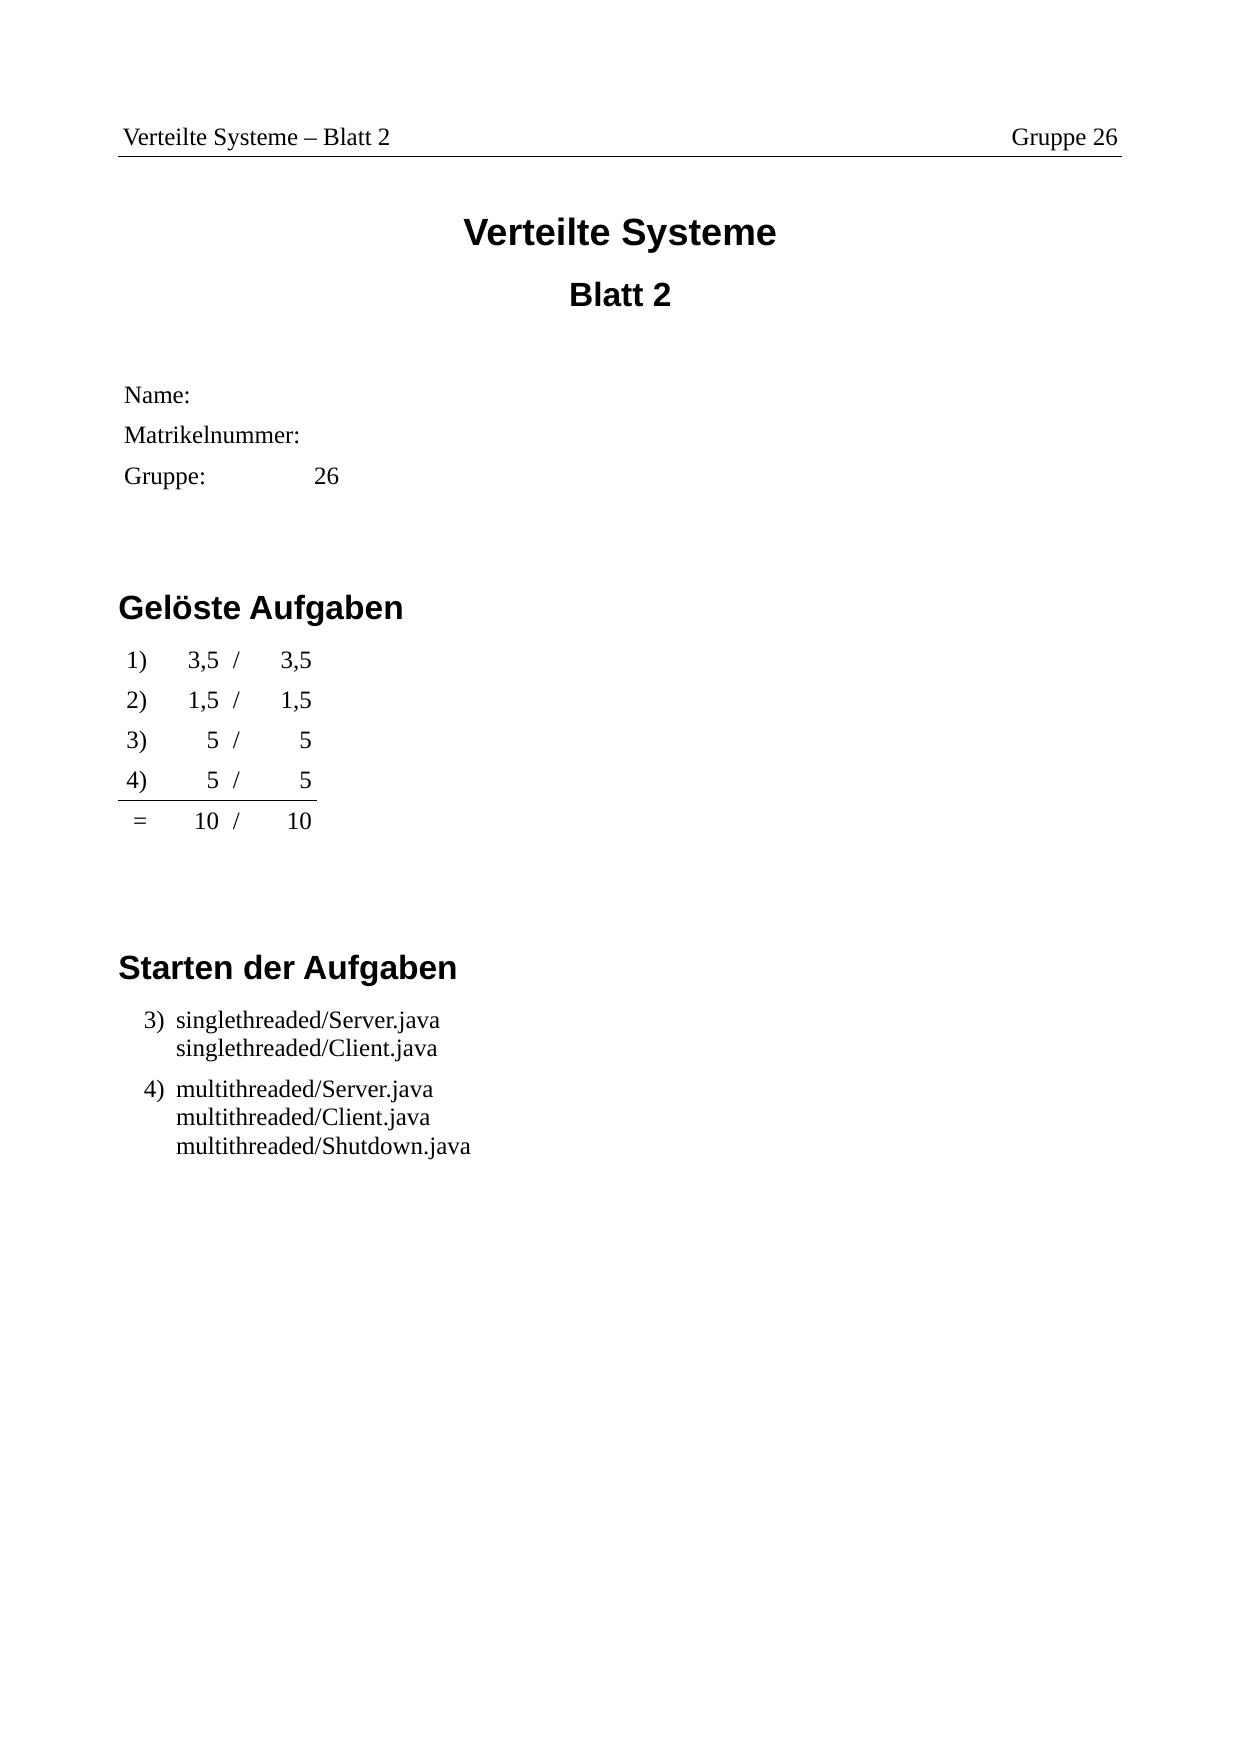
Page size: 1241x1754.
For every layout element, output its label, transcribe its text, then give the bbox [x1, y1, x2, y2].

subtitle Gelöste Aufgaben [118, 588, 1122, 627]
table_header [308, 375, 1122, 415]
table_cell = [118, 801, 153, 855]
table_header / [225, 639, 245, 679]
table_cell / [225, 801, 245, 855]
table_cell / [225, 720, 245, 760]
table_cell 15 [153, 801, 224, 855]
table_header singlethreaded/Server.java singlethreaded/Client.java [170, 999, 672, 1068]
table_cell 2) [118, 680, 153, 720]
subtitle Verteilte Systeme [118, 210, 1122, 254]
subtitle Blatt 2 [118, 274, 1122, 313]
table_cell multithreaded/Server.java multithreaded/Client.java multithreaded/Shutdown.java [170, 1068, 672, 1166]
table_cell [308, 415, 1122, 455]
table_header 3,5 [245, 639, 317, 679]
table_cell 4) [118, 1068, 170, 1166]
table_header 3) [118, 999, 170, 1068]
table_cell 1,5 [245, 680, 317, 720]
table_cell 5 [245, 760, 317, 800]
table_cell 3) [118, 720, 153, 760]
table_cell 15 [245, 801, 317, 855]
table_cell 4) [118, 760, 153, 800]
table_cell Gruppe: [118, 455, 308, 495]
table_cell 5 [153, 720, 224, 760]
table_header 1) [118, 639, 153, 679]
table_cell 26 [308, 455, 1122, 495]
table_header Name: [118, 375, 308, 415]
table_cell Matrikelnummer: [118, 415, 308, 455]
table_cell 5 [245, 720, 317, 760]
subtitle Starten der Aufgaben [118, 948, 1122, 986]
table_cell / [225, 680, 245, 720]
table_cell / [225, 760, 245, 800]
table_cell 5 [153, 760, 224, 800]
table_header 3,5 [153, 639, 224, 679]
table_cell 1,5 [153, 680, 224, 720]
